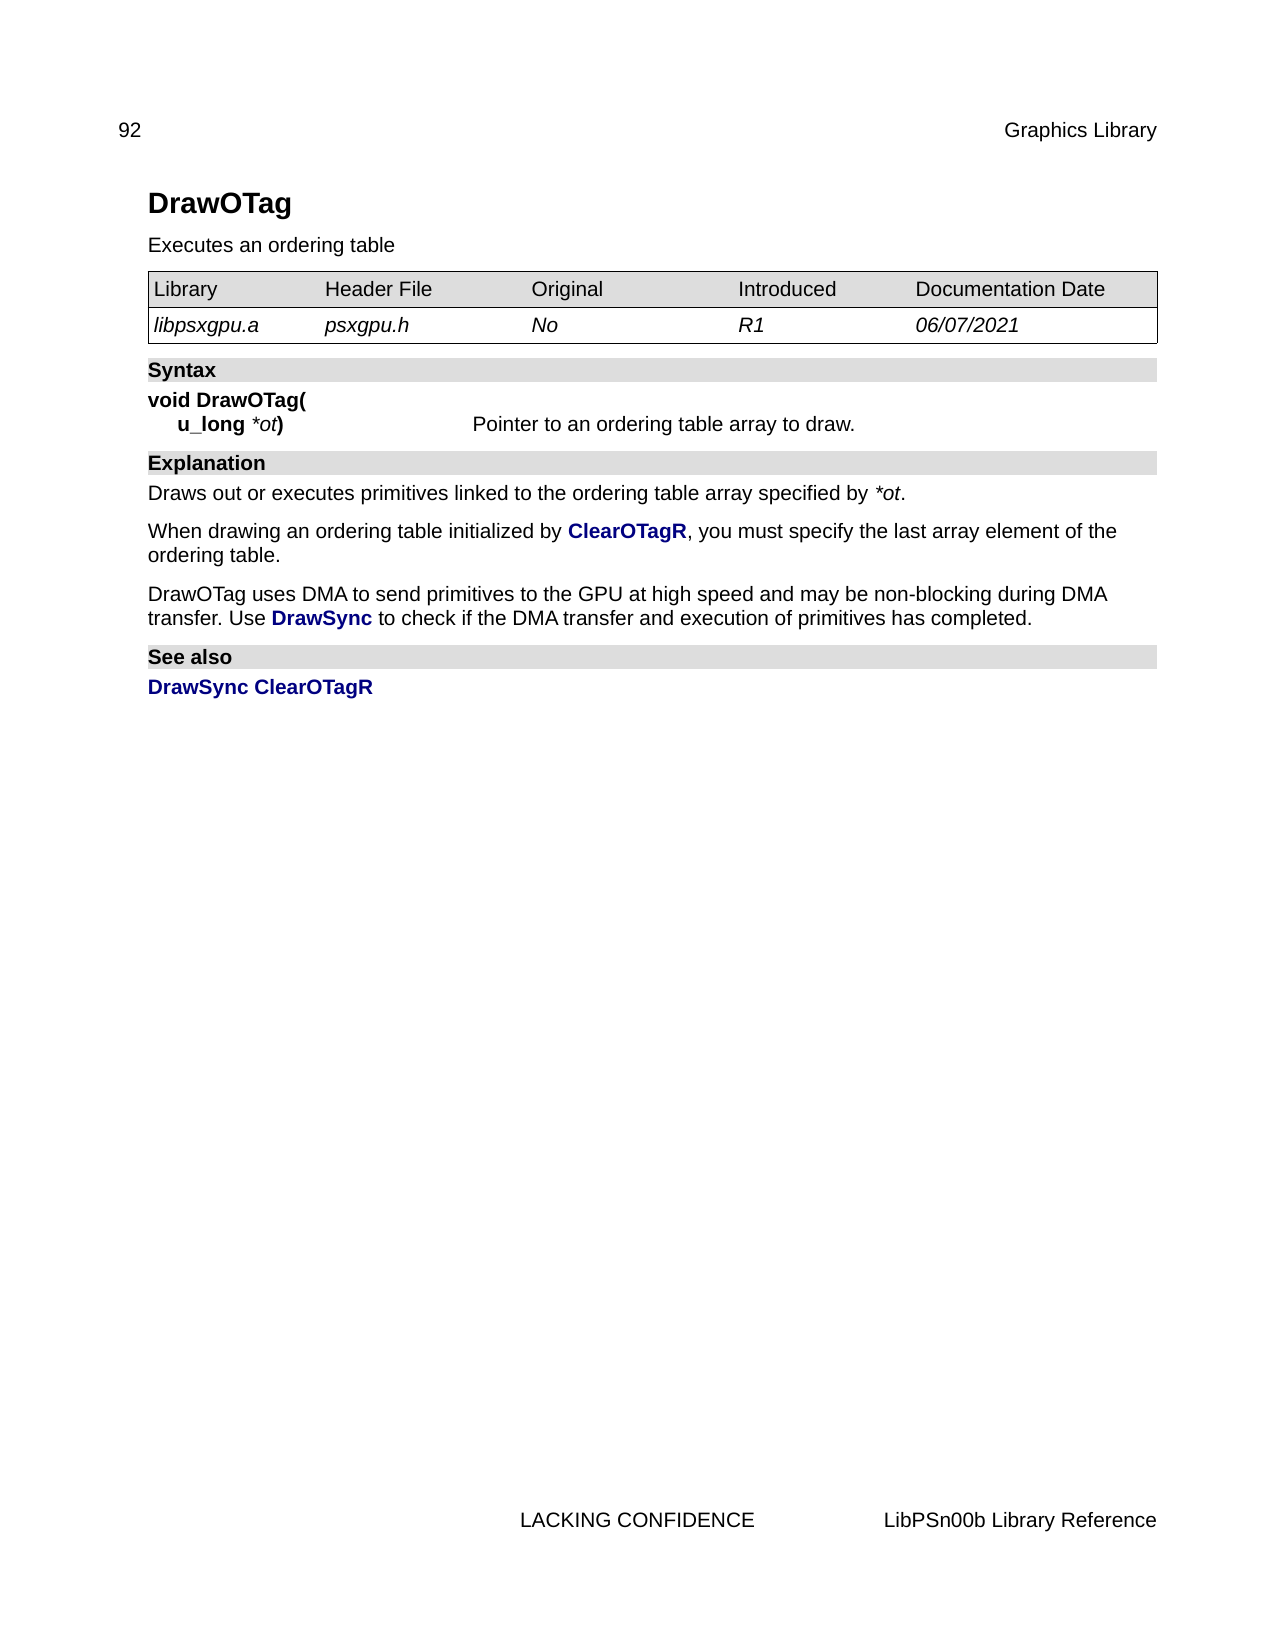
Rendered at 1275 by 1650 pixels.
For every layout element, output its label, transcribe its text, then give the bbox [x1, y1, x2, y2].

text Draws out or executes primitives linked to the ordering table array specified by *ot. [148, 481, 1157, 504]
text void DrawOTag( [148, 388, 1157, 412]
subtitle Syntax [148, 358, 1157, 382]
text DrawSync ClearOTagR [148, 675, 1157, 699]
subtitle Explanation [148, 451, 1157, 475]
text Library Header File Original Introduced Documentation Date [149, 272, 1157, 307]
text libpsxgpu.a psxgpu.h No R1 06/07/2021 [149, 308, 1157, 343]
text u_long *ot) Pointer to an ordering table array to draw. [148, 412, 1157, 436]
subtitle See also [148, 645, 1157, 669]
subtitle DrawOTag [148, 186, 1157, 220]
text When drawing an ordering table initialized by ClearOTagR, you must specify the last array element of the ordering table. [148, 519, 1157, 567]
text Executes an ordering table [148, 232, 1157, 256]
text DrawOTag uses DMA to send primitives to the GPU at high speed and may be non-blocking during DMA transfer. Use DrawSync to check if the DMA transfer and execution of primitives has completed. [148, 582, 1157, 630]
